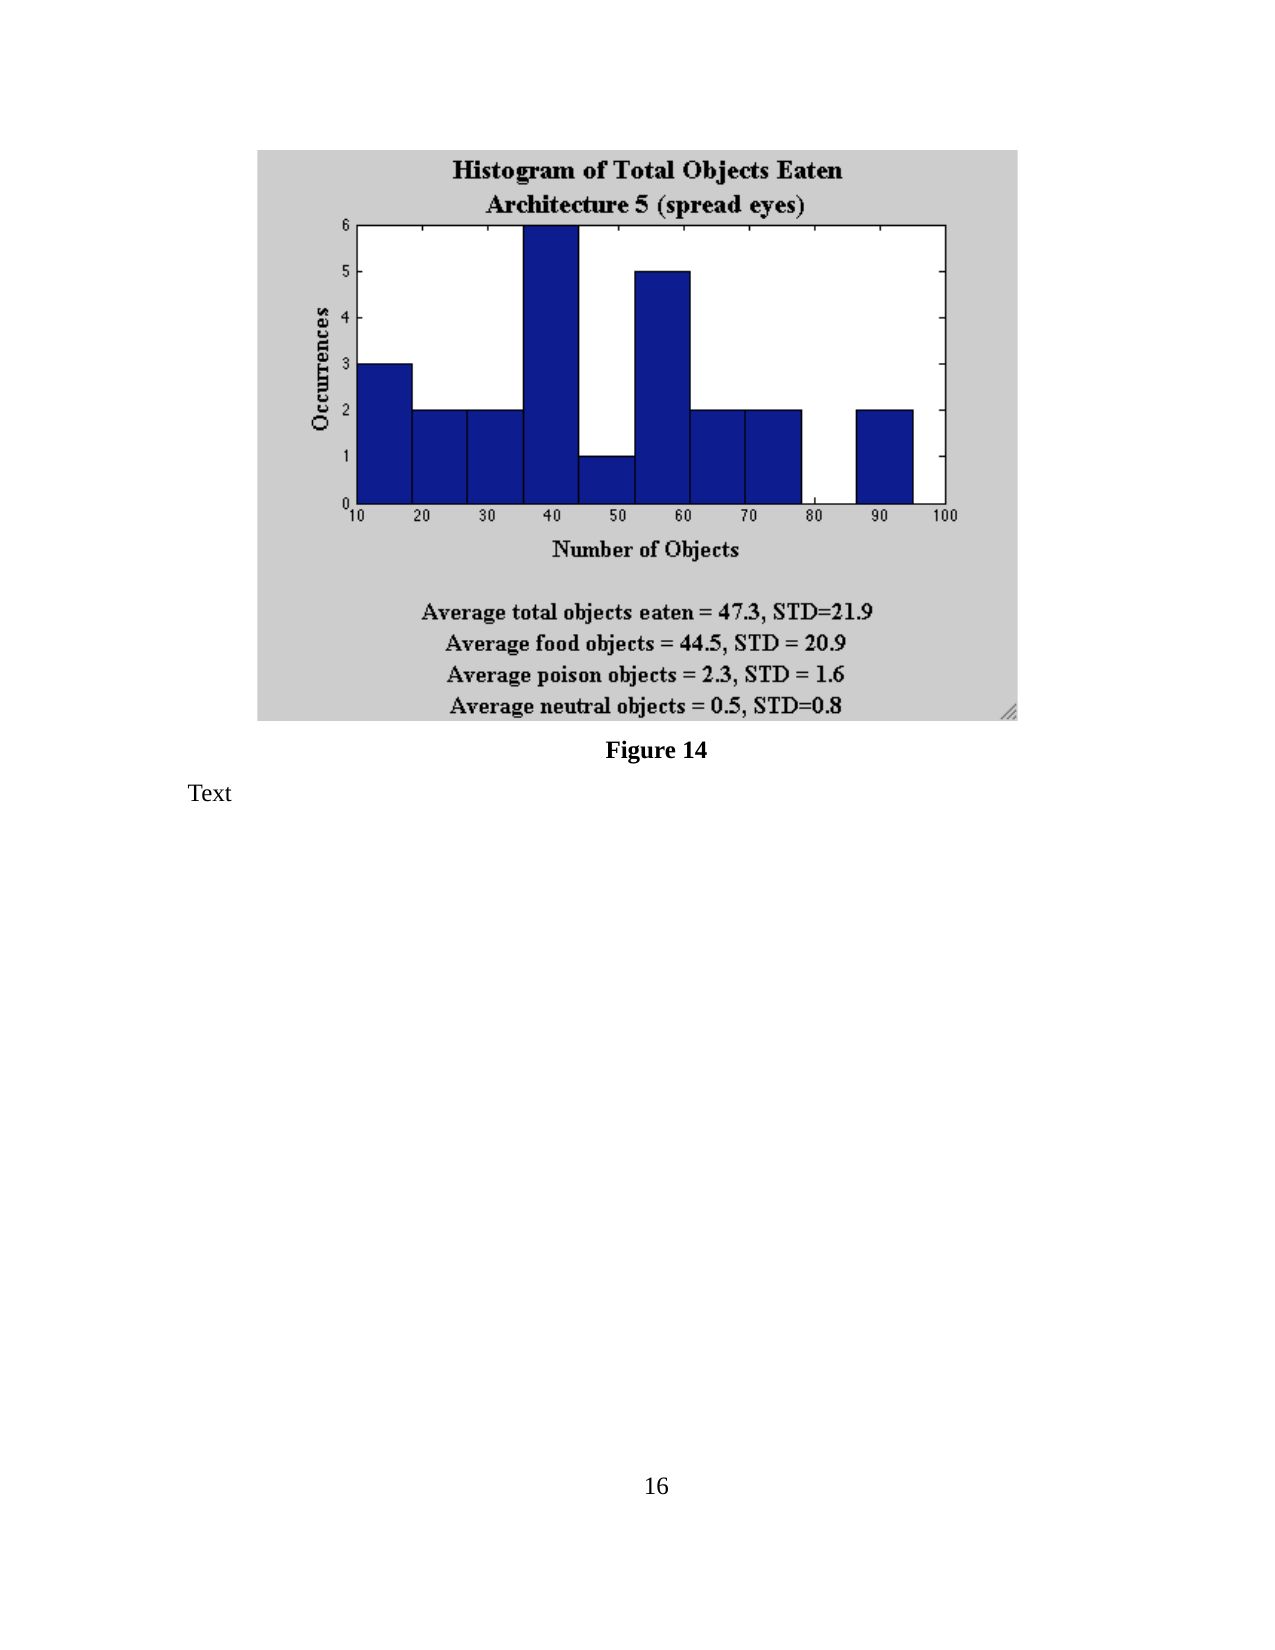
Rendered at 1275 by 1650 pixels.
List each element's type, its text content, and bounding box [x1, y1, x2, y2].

text Figure [257, 721, 1018, 763]
text Text [150, 721, 1125, 807]
picture [257, 150, 1018, 721]
